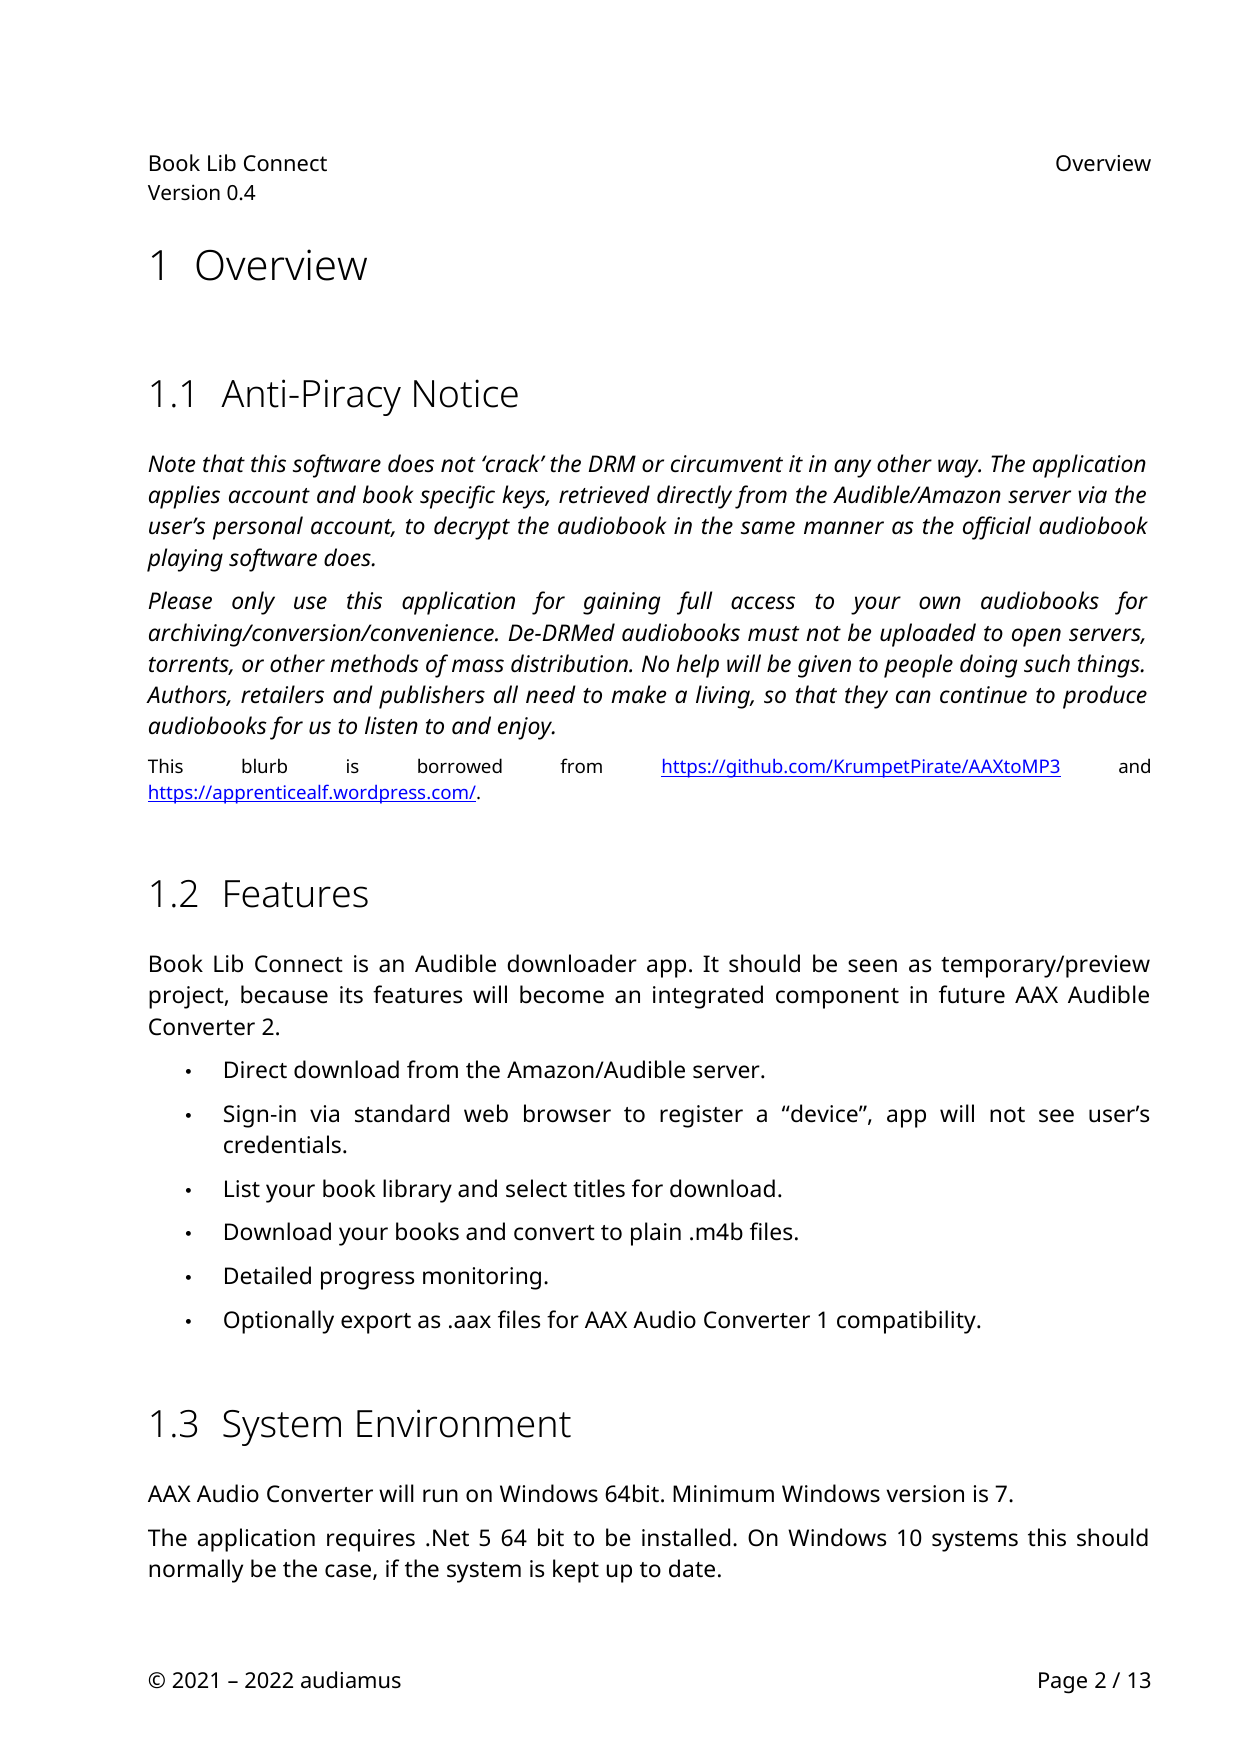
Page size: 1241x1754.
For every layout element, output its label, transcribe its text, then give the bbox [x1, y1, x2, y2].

text AAX Audio Converter will run on Windows 64bit. Minimum Windows version is 7. [148, 1478, 1152, 1509]
text Book Lib Connect is an Audible downloader app. It should be seen as temporary/preview project, because its features will become an integrated component in future AAX Audible Converter 2. [148, 948, 1152, 1042]
list Sign-in via standard web browser to register a “device”, app will not see user’s credentials. [185, 1098, 1152, 1160]
text Note that this software does not ‘crack’ the DRM or circumvent it in any other way. The application applies account and book specific keys, retrieved directly from the Audible/Amazon server via the user’s personal account, to decrypt the audiobook in the same manner as the official audiobook playing software does. [148, 448, 1152, 573]
list List your book library and select titles for download. [185, 1173, 1152, 1204]
list Direct download from the Amazon/Audible server. [185, 1054, 1152, 1085]
subtitle Features [148, 867, 1152, 918]
list Download your books and convert to plain .m4b files. [185, 1216, 1152, 1248]
text The application requires .Net 5 64 bit to be installed. On Windows 10 systems this should normally be the case, if the system is kept up to date. [148, 1522, 1152, 1584]
text Please only use this application for gaining full access to your own audiobooks for archiving/conversion/convenience. De-DRMed audiobooks must not be uploaded to open servers, torrents, or other methods of mass distribution. No help will be given to people doing such things. Authors, retailers and publishers all need to make a living, so that they can continue to produce audiobooks for us to listen to and enjoy. [148, 585, 1152, 741]
text This blurb is borrowed from https://github.com/KrumpetPirate/AAXtoMP3 and https://apprenticealf.wordpress.com/. [148, 754, 1152, 805]
list Detailed progress monitoring. [185, 1260, 1152, 1291]
subtitle Anti-Piracy Notice [148, 367, 1152, 418]
subtitle System Environment [148, 1397, 1152, 1448]
subtitle Overview [148, 235, 1152, 292]
list Optionally export as .aax files for AAX Audio Converter 1 compatibility. [185, 1304, 1152, 1335]
